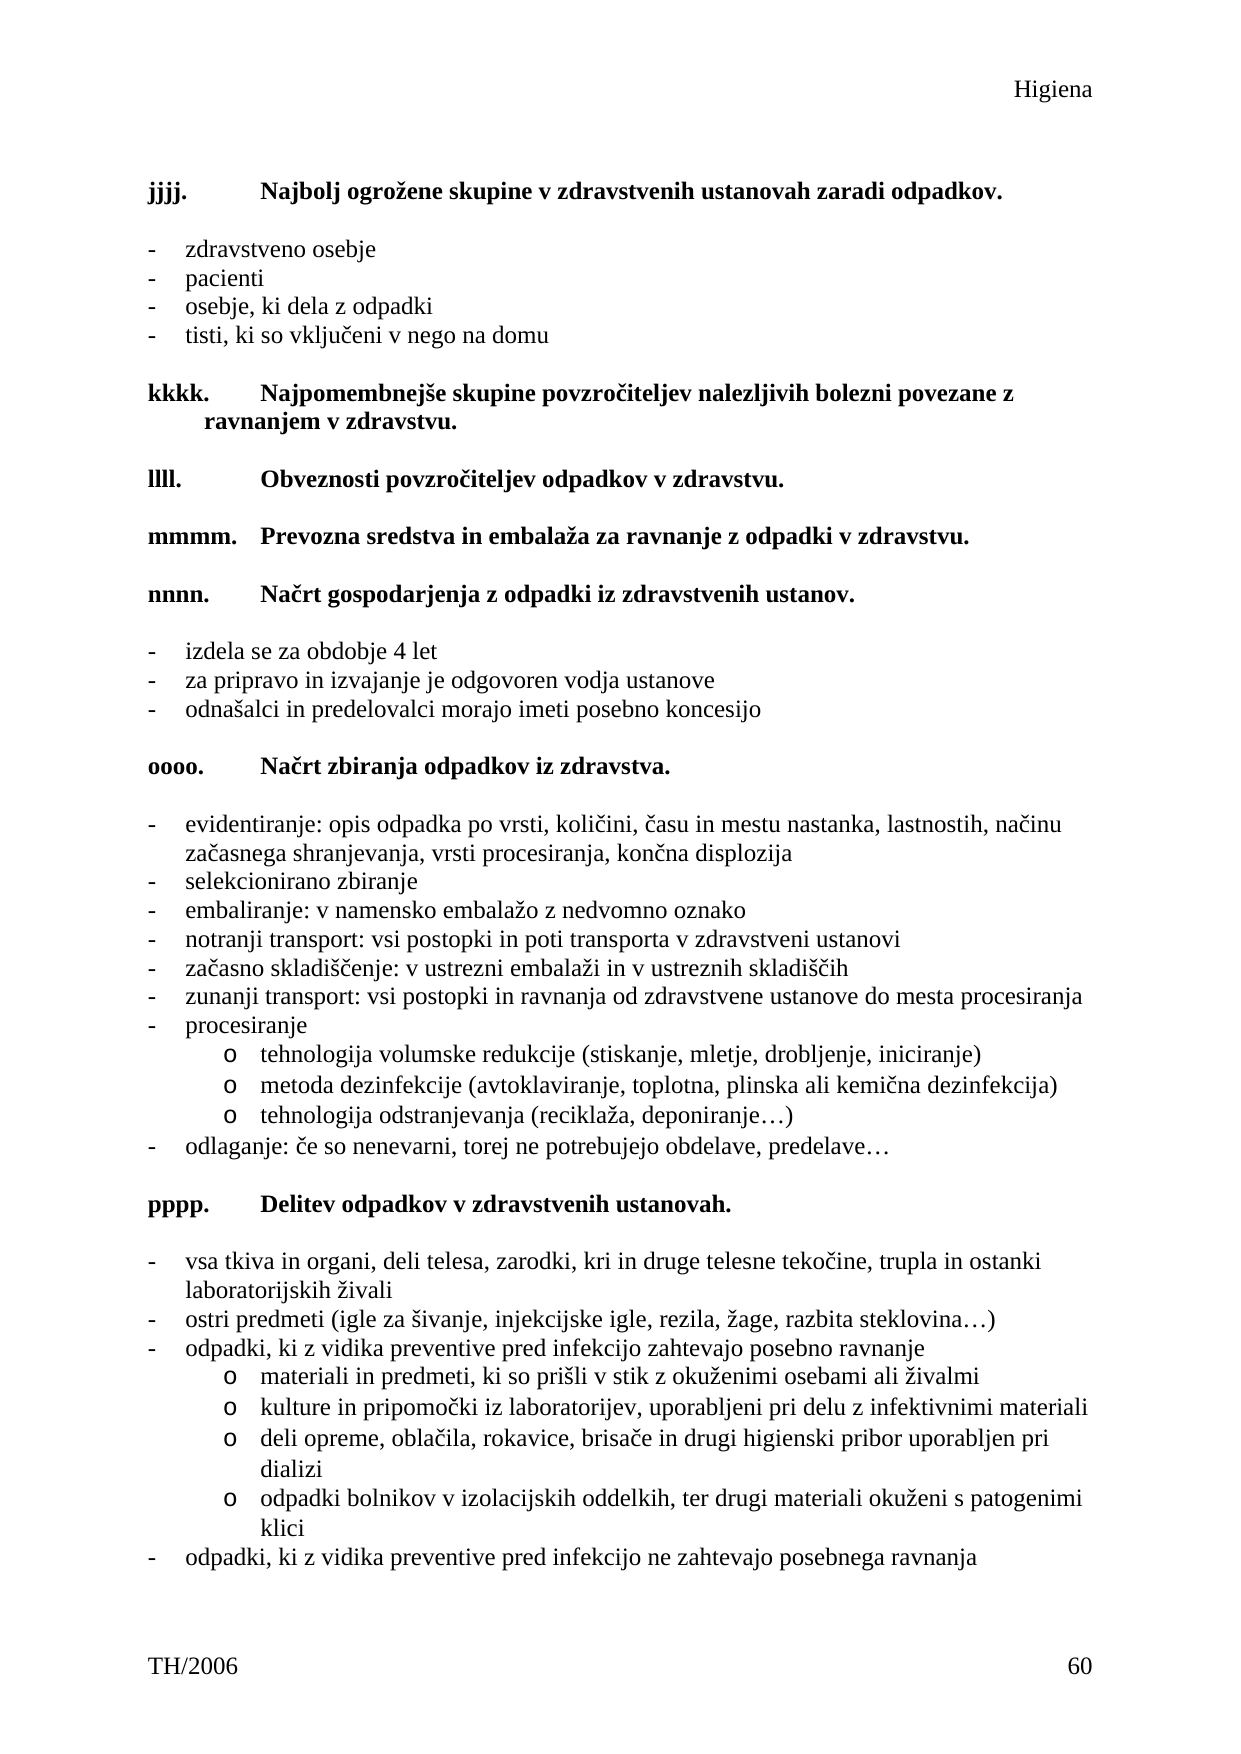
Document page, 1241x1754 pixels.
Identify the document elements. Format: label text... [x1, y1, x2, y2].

list tehnologija odstranjevanja (reciklaža, deponiranje…) [223, 1101, 1092, 1131]
list embaliranje: v namensko embalažo z nedvomno oznako [148, 895, 1092, 924]
subtitle Najpomembnejše skupine povzročiteljev nalezljivih bolezni povezane z ravnanjem v zdravstvu. [148, 378, 1092, 435]
subtitle Načrt gospodarjenja z odpadki iz zdravstvenih ustanov. [148, 579, 1092, 608]
list ostri predmeti (igle za šivanje, injekcijske igle, rezila, žage, razbita steklovina…) [148, 1304, 1092, 1333]
list zdravstveno osebje [148, 234, 1092, 263]
list metoda dezinfekcije (avtoklaviranje, toplotna, plinska ali kemična dezinfekcija) [223, 1070, 1092, 1101]
subtitle Prevozna sredstva in embalaža za ravnanje z odpadki v zdravstvu. [148, 521, 1092, 550]
list odpadki bolnikov v izolacijskih oddelkih, ter drugi materiali okuženi s patogenimi klici [223, 1483, 1092, 1542]
list kulture in pripomočki iz laboratorijev, uporabljeni pri delu z infektivnimi materiali [223, 1392, 1092, 1423]
list začasno skladiščenje: v ustrezni embalaži in v ustreznih skladiščih [148, 953, 1092, 981]
subtitle Najbolj ogrožene skupine v zdravstvenih ustanovah zaradi odpadkov. [148, 176, 1092, 205]
list notranji transport: vsi postopki in poti transporta v zdravstveni ustanovi [148, 924, 1092, 953]
list vsa tkiva in organi, deli telesa, zarodki, kri in druge telesne tekočine, trupla in ostanki laboratorijskih živali [148, 1246, 1092, 1304]
list odpadki, ki z vidika preventive pred infekcijo zahtevajo posebno ravnanje [148, 1333, 1092, 1361]
list odpadki, ki z vidika preventive pred infekcijo ne zahtevajo posebnega ravnanja [148, 1542, 1092, 1571]
subtitle Delitev odpadkov v zdravstvenih ustanovah. [148, 1189, 1092, 1218]
list tisti, ki so vključeni v nego na domu [148, 320, 1092, 349]
list selekcionirano zbiranje [148, 866, 1092, 895]
list zunanji transport: vsi postopki in ravnanja od zdravstvene ustanove do mesta procesiranja [148, 981, 1092, 1010]
subtitle Obveznosti povzročiteljev odpadkov v zdravstvu. [148, 464, 1092, 493]
list pacienti [148, 263, 1092, 291]
list za pripravo in izvajanje je odgovoren vodja ustanove [148, 665, 1092, 694]
list procesiranje [148, 1010, 1092, 1039]
list izdela se za obdobje 4 let [148, 636, 1092, 665]
list odnašalci in predelovalci morajo imeti posebno koncesijo [148, 694, 1092, 723]
list tehnologija volumske redukcije (stiskanje, mletje, drobljenje, iniciranje) [223, 1039, 1092, 1070]
list deli opreme, oblačila, rokavice, brisače in drugi higienski pribor uporabljen pri dializi [223, 1423, 1092, 1483]
subtitle Načrt zbiranja odpadkov iz zdravstva. [148, 751, 1092, 780]
list materiali in predmeti, ki so prišli v stik z okuženimi osebami ali živalmi [223, 1361, 1092, 1392]
list osebje, ki dela z odpadki [148, 291, 1092, 320]
list odlaganje: če so nenevarni, torej ne potrebujejo obdelave, predelave… [148, 1131, 1092, 1160]
list evidentiranje: opis odpadka po vrsti, količini, času in mestu nastanka, lastnostih, načinu začasnega shranjevanja, vrsti procesiranja, končna displozija [148, 809, 1092, 866]
